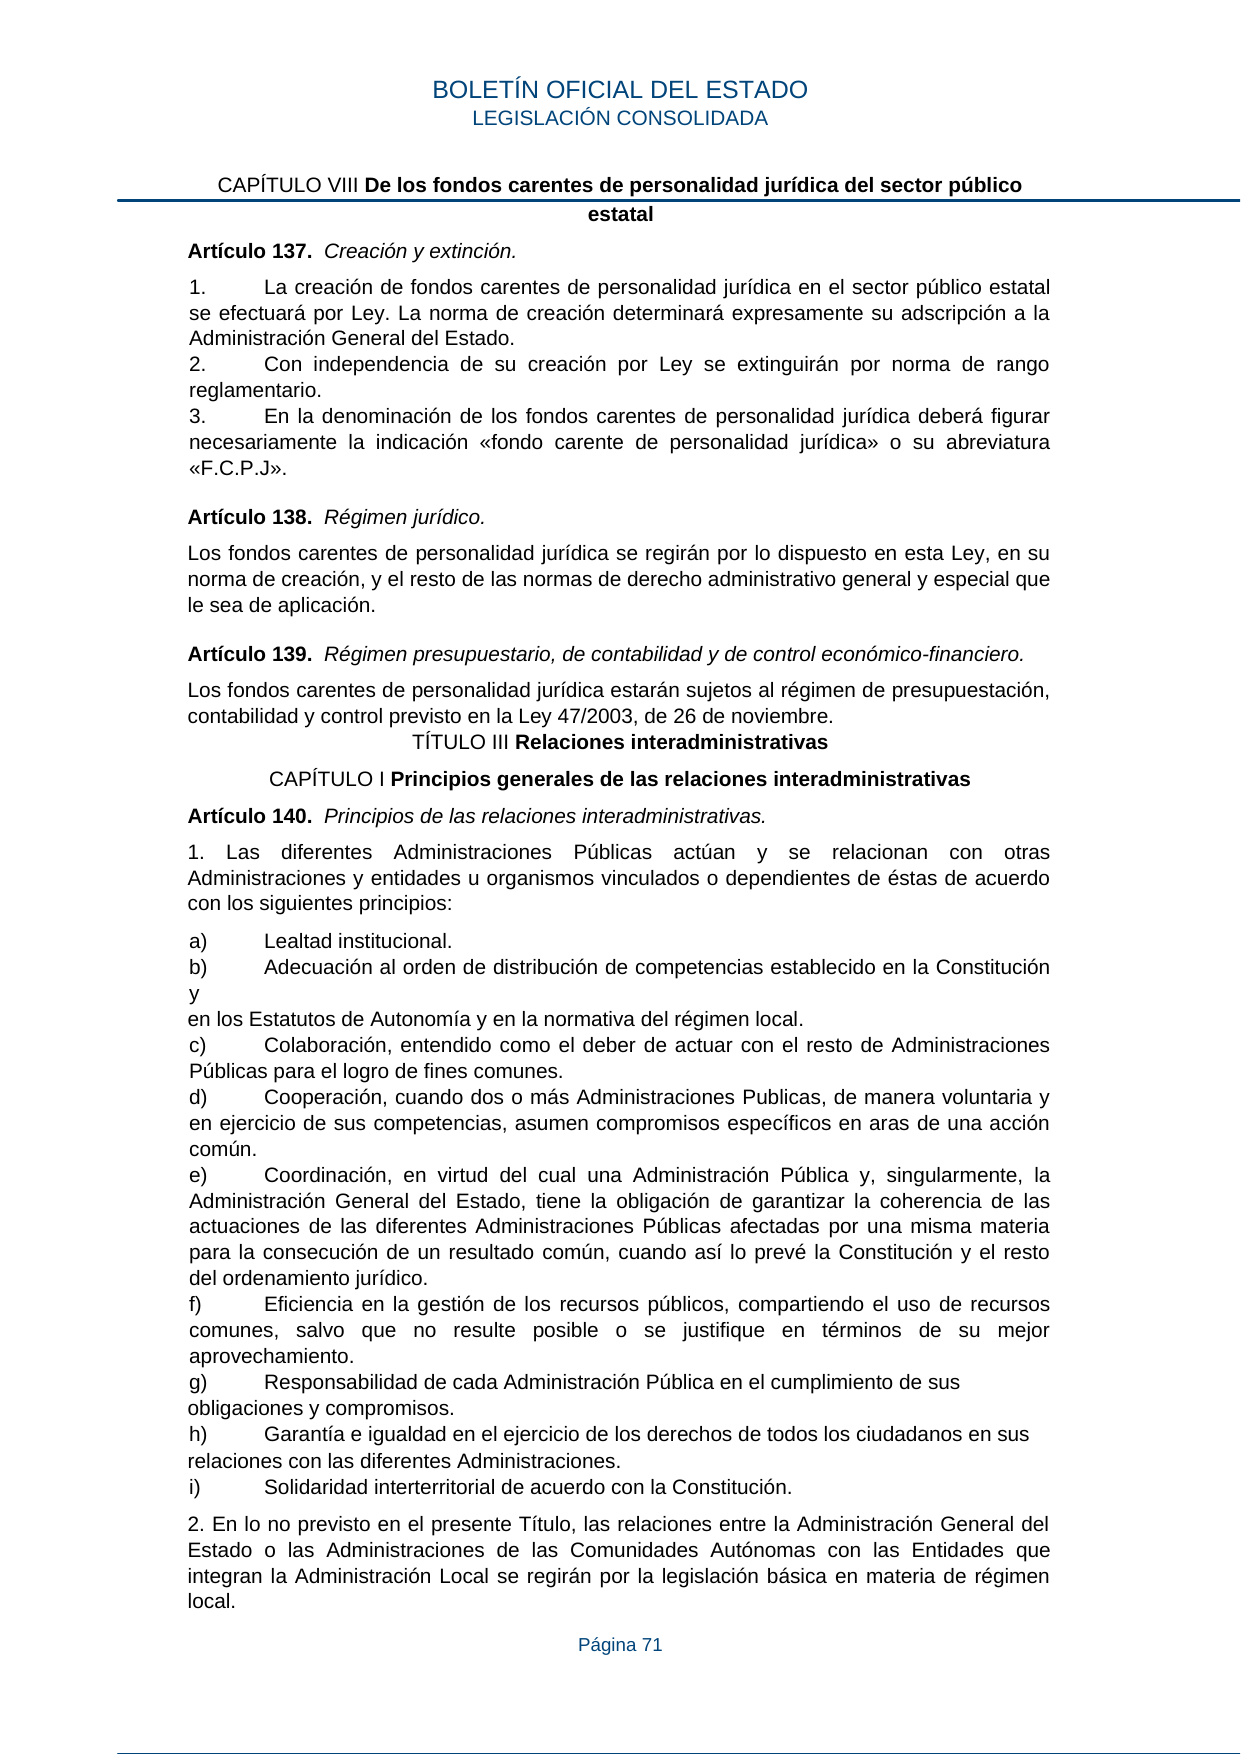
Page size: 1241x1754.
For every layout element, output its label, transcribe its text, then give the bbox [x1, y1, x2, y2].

text obligaciones y compromisos. [187, 1396, 1051, 1420]
list Colaboración, entendido como el deber de actuar con el resto de Administraciones Públicas para el logro de fines comunes. [189, 1033, 1051, 1083]
list Coordinación, en virtud del cual una Administración Pública y, singularmente, la Administración General del Estado, tiene la obligación de garantizar la coherencia de las actuaciones de las diferentes Administraciones Públicas afectadas por una misma materia para la consecución de un resultado común, cuando así lo prevé la Constitución y el resto del ordenamiento jurídico. [189, 1163, 1051, 1290]
text Artículo 139. Régimen presupuestario, de contabilidad y de control económico-financiero. [187, 642, 1051, 666]
list Eficiencia en la gestión de los recursos públicos, compartiendo el uso de recursos comunes, salvo que no resulte posible o se justifique en términos de su mejor aprovechamiento. [189, 1292, 1051, 1368]
list Garantía e igualdad en el ejercicio de los derechos de todos los ciudadanos en sus [189, 1422, 1051, 1446]
list Cooperación, cuando dos o más Administraciones Publicas, de manera voluntaria y en ejercicio de sus competencias, asumen compromisos específicos en aras de una acción común. [189, 1085, 1051, 1161]
list Lealtad institucional. [189, 929, 1051, 953]
text TÍTULO III Relaciones interadministrativas [189, 730, 1051, 754]
list Con independencia de su creación por Ley se extinguirán por norma de rango reglamentario. [189, 352, 1051, 402]
text estatal [189, 202, 1051, 226]
text Artículo 138. Régimen jurídico. [187, 505, 1051, 529]
text Artículo 140. Principios de las relaciones interadministrativas. [187, 803, 1051, 827]
text en los Estatutos de Autonomía y en la normativa del régimen local. [187, 1007, 1051, 1031]
text Los fondos carentes de personalidad jurídica estarán sujetos al régimen de presupuestación, contabilidad y control previsto en la Ley 47/2003, de 26 de noviembre. [187, 678, 1051, 728]
list La creación de fondos carentes de personalidad jurídica en el sector público estatal se efectuará por Ley. La norma de creación determinará expresamente su adscripción a la Administración General del Estado. [189, 274, 1051, 350]
text CAPÍTULO VIII De los fondos carentes de personalidad jurídica del sector público [189, 173, 1051, 199]
text relaciones con las diferentes Administraciones. [187, 1448, 1051, 1472]
list En la denominación de los fondos carentes de personalidad jurídica deberá figurar necesariamente la indicación «fondo carente de personalidad jurídica» o su abreviatura «F.C.P.J». [189, 404, 1051, 480]
list Solidaridad interterritorial de acuerdo con la Constitución. [189, 1474, 1051, 1498]
text Los fondos carentes de personalidad jurídica se regirán por lo dispuesto en esta Ley, en su norma de creación, y el resto de las normas de derecho administrativo general y especial que le sea de aplicación. [187, 541, 1051, 617]
text CAPÍTULO I Principios generales de las relaciones interadministrativas [189, 767, 1051, 791]
text 2. En lo no previsto en el presente Título, las relaciones entre la Administración General del Estado o las Administraciones de las Comunidades Autónomas con las Entidades que integran la Administración Local se regirán por la legislación básica en materia de régimen local. [187, 1512, 1051, 1613]
text Artículo 137. Creación y extinción. [187, 238, 1051, 262]
list Responsabilidad de cada Administración Pública en el cumplimiento de sus [189, 1370, 1051, 1394]
list Adecuación al orden de distribución de competencias establecido en la Constitución y [189, 955, 1051, 1004]
text 1. Las diferentes Administraciones Públicas actúan y se relacionan con otras Administraciones y entidades u organismos vinculados o dependientes de éstas de acuerdo con los siguientes principios: [187, 839, 1051, 915]
